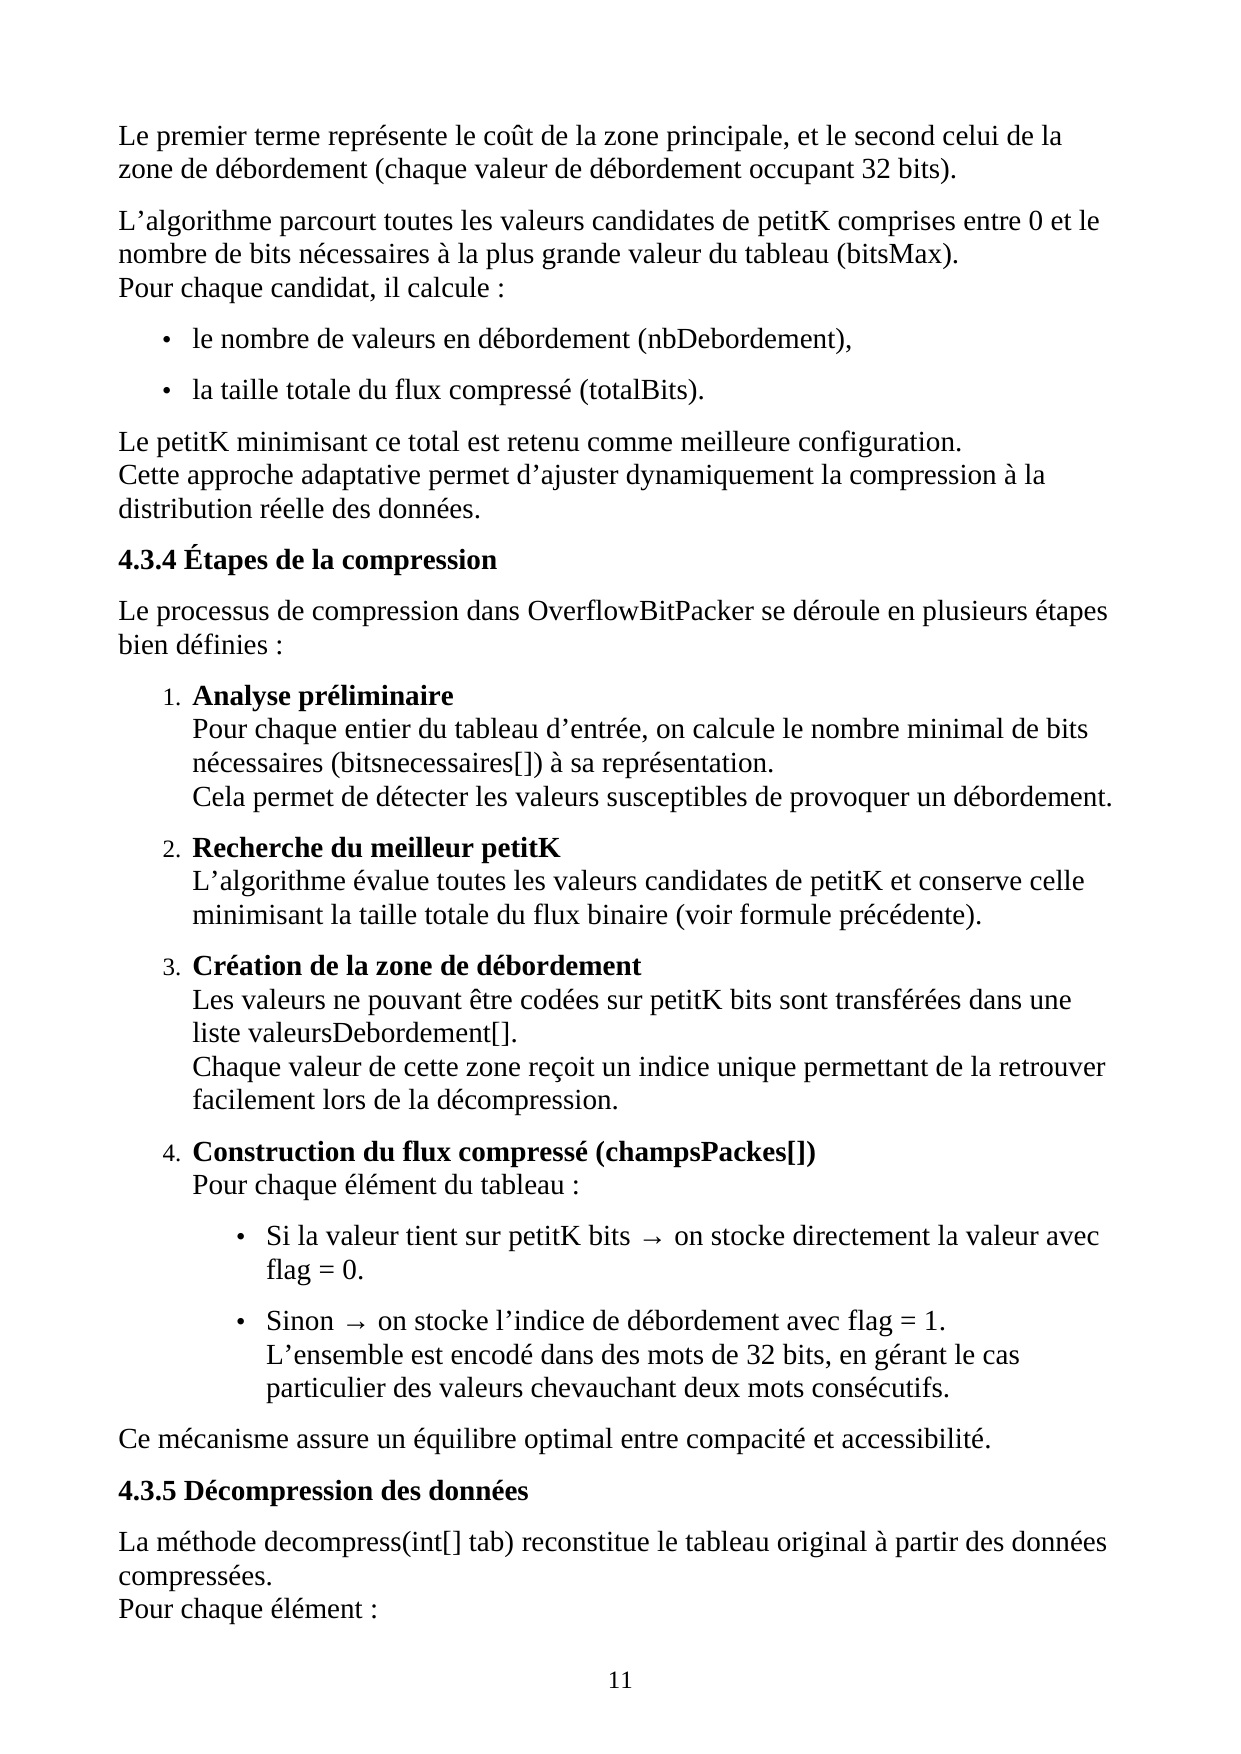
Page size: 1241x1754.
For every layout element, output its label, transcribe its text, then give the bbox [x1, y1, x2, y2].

text Ce mécanisme assure un équilibre optimal entre compacité et accessibilité. [118, 1422, 1122, 1455]
text Le petitK minimisant ce total est retenu comme meilleure configuration. Cette approche adaptative permet d’ajuster dynamiquement la compression à la distribution réelle des données. [118, 424, 1122, 524]
list Création de la zone de débordement Les valeurs ne pouvant être codées sur petitK bits sont transférées dans une liste valeursDebordement[]. Chaque valeur de cette zone reçoit un indice unique permettant de la retrouver facilement lors de la décompression. [162, 948, 1122, 1116]
list Analyse préliminaire Pour chaque entier du tableau d’entrée, on calcule le nombre minimal de bits nécessaires (bitsnecessaires[]) à sa représentation. Cela permet de détecter les valeurs susceptibles de provoquer un débordement. [162, 678, 1122, 812]
list la taille totale du flux compressé (totalBits). [162, 372, 1122, 406]
list Recherche du meilleur petitK L’algorithme évalue toutes les valeurs candidates de petitK et conserve celle minimisant la taille totale du flux binaire (voir formule précédente). [162, 830, 1122, 931]
subtitle 4.3.5 Décompression des données [118, 1473, 1122, 1506]
text Le processus de compression dans OverflowBitPacker se déroule en plusieurs étapes bien définies : [118, 593, 1122, 660]
subtitle 4.3.4 Étapes de la compression [118, 542, 1122, 576]
text La méthode decompress(int[] tab) reconstitue le tableau original à partir des données compressées. Pour chaque élément : [118, 1524, 1122, 1625]
text Le premier terme représente le coût de la zone principale, et le second celui de la zone de débordement (chaque valeur de débordement occupant 32 bits). [118, 118, 1122, 185]
list Construction du flux compressé (champsPackes[]) Pour chaque élément du tableau : [162, 1134, 1122, 1201]
list le nombre de valeurs en débordement (nbDebordement), [162, 321, 1122, 355]
list Si la valeur tient sur petitK bits → on stocke directement la valeur avec flag = 0. [236, 1218, 1122, 1286]
list Sinon → on stocke l’indice de débordement avec flag = 1. L’ensemble est encodé dans des mots de 32 bits, en gérant le cas particulier des valeurs chevauchant deux mots consécutifs. [236, 1303, 1122, 1404]
text L’algorithme parcourt toutes les valeurs candidates de petitK comprises entre 0 et le nombre de bits nécessaires à la plus grande valeur du tableau (bitsMax). Pour chaque candidat, il calcule : [118, 203, 1122, 303]
